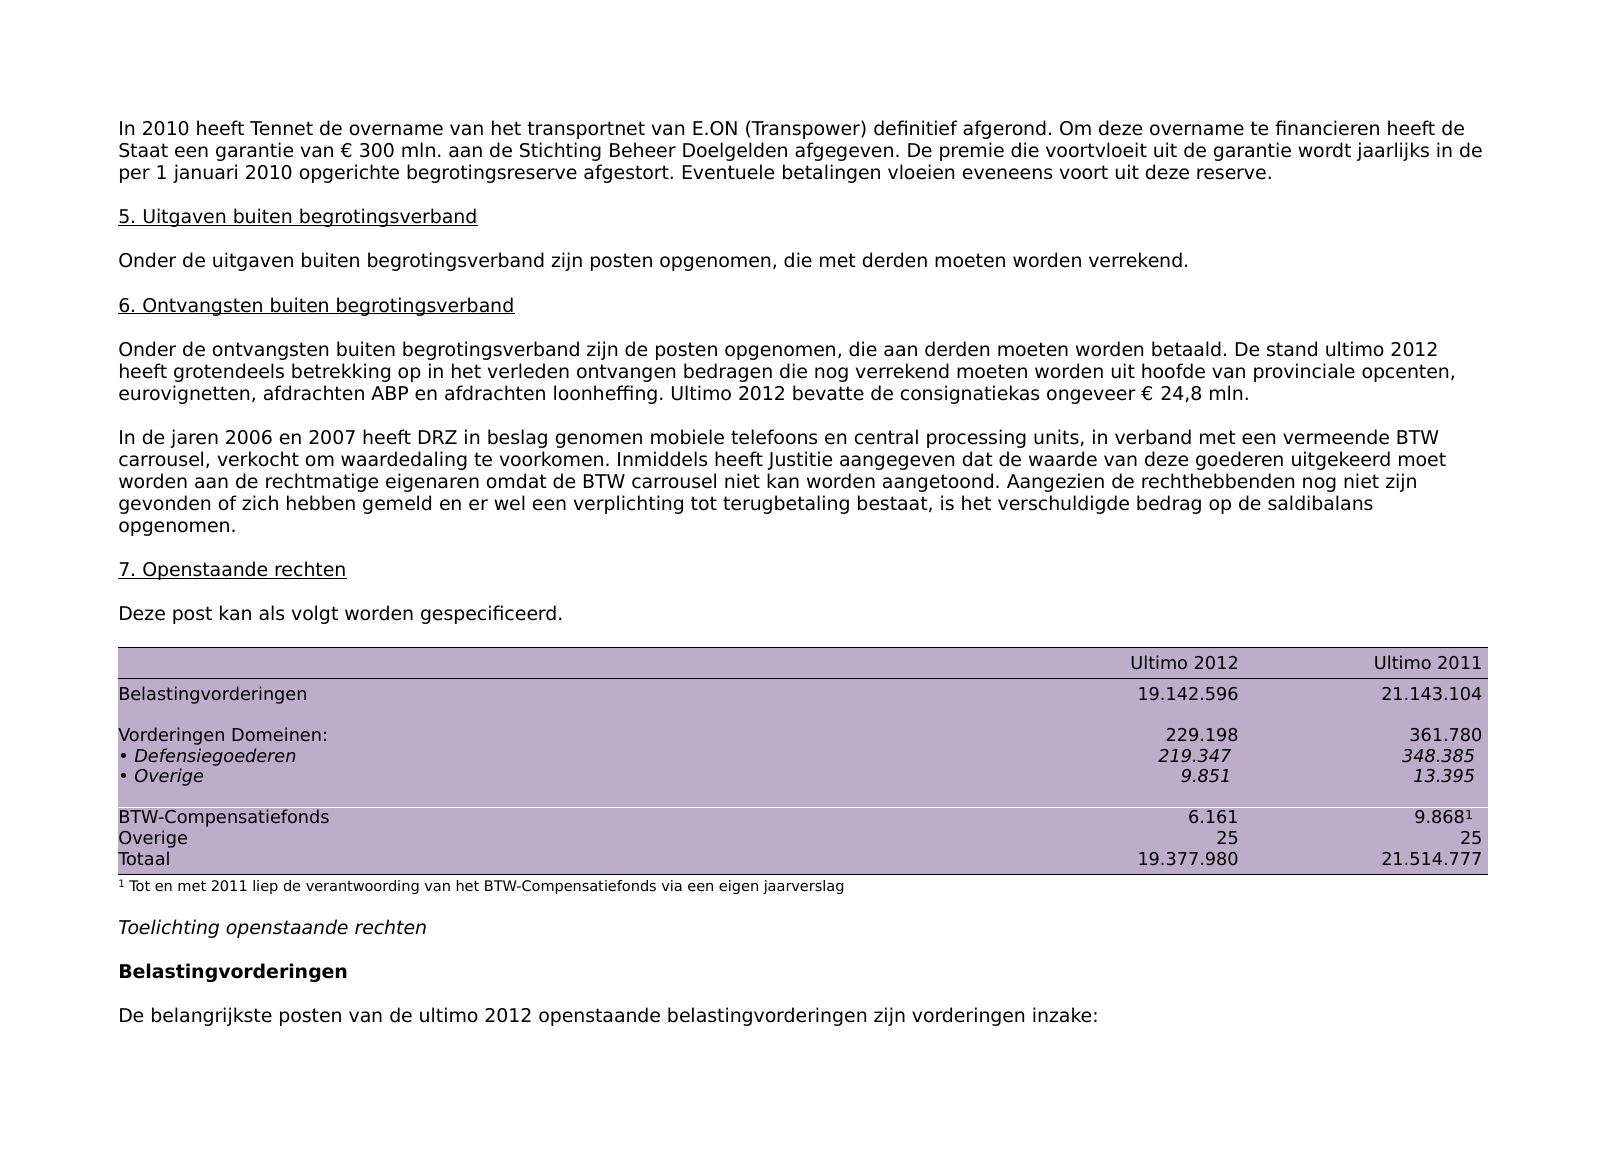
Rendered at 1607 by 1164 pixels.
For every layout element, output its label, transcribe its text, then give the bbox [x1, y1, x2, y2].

text Onder de uitgaven buiten begrotingsverband zijn posten opgenomen, die met derden moeten worden verrekend. [118, 250, 1488, 272]
table_cell 1 Tot en met 2011 liep de verantwoording van het BTW-Compensatiefonds via een eigen jaarverslag [118, 875, 1488, 895]
table_cell Belastingvorderingen [118, 679, 1001, 704]
table_cell [118, 787, 1001, 807]
table_cell 6.161 [1001, 808, 1244, 828]
text In de jaren 2006 en 2007 heeft DRZ in beslag genomen mobiele telefoons en central processing units, in verband met een vermeende BTW carrousel, verkocht om waardedaling te voorkomen. Inmiddels heeft Justitie aangegeven dat de waarde van deze goederen uitgekeerd moet worden aan de rechtmatige eigenaren omdat de BTW carrousel niet kan worden aangetoond. Aangezien de rechthebbenden nog niet zijn gevonden of zich hebben gemeld en er wel een verplichting tot terugbetaling bestaat, is het verschuldigde bedrag op de saldibalans opgenomen. [118, 427, 1488, 537]
table_cell 361.780 [1245, 725, 1488, 746]
subtitle 7. Openstaande rechten [118, 559, 1488, 581]
table_cell 9.851 [1001, 766, 1244, 787]
table_cell 19.142.596 [1001, 679, 1244, 704]
table_cell 13.395 [1245, 766, 1488, 787]
table_cell [1245, 787, 1488, 807]
table_cell [1001, 787, 1244, 807]
table_cell • Overige [118, 766, 1001, 787]
table_cell 21.514.777 [1245, 849, 1488, 874]
text In 2010 heeft Tennet de overname van het transportnet van E.ON (Transpower) definitief afgerond. Om deze overname te financieren heeft de Staat een garantie van € 300 mln. aan de Stichting Beheer Doelgelden afgegeven. De premie die voortvloeit uit de garantie wordt jaarlijks in de per 1 januari 2010 opgerichte begrotingsreserve afgestort. Eventuele betalingen vloeien eveneens voort uit deze reserve. [118, 118, 1488, 184]
subtitle Toelichting openstaande rechten [118, 917, 1488, 939]
table_cell 229.198 [1001, 725, 1244, 746]
table_header [118, 648, 1001, 678]
table_cell [118, 704, 1001, 725]
table_cell 19.377.980 [1001, 849, 1244, 874]
table_cell 219.347 [1001, 746, 1244, 766]
text Deze post kan als volgt worden gespecificeerd. [118, 603, 1488, 625]
subtitle Belastingvorderingen [118, 961, 1488, 983]
subtitle 6. Ontvangsten buiten begrotingsverband [118, 294, 1488, 317]
table_header Ultimo 2012 [1001, 648, 1244, 678]
table_cell [1001, 704, 1244, 725]
text De belangrijkste posten van de ultimo 2012 openstaande belastingvorderingen zijn vorderingen inzake: [118, 1005, 1488, 1027]
table_cell Overige [118, 828, 1001, 849]
table_cell 25 [1001, 828, 1244, 849]
table_cell Totaal [118, 849, 1001, 874]
table_cell 9.8681 [1245, 808, 1488, 828]
table_header Ultimo 2011 [1245, 648, 1488, 678]
table_cell 25 [1245, 828, 1488, 849]
table_cell [1245, 704, 1488, 725]
table_cell BTW-Compensatiefonds [118, 808, 1001, 828]
subtitle 5. Uitgaven buiten begrotingsverband [118, 206, 1488, 228]
table_cell • Defensiegoederen [118, 746, 1001, 766]
table_cell 21.143.104 [1245, 679, 1488, 704]
table_cell 348.385 [1245, 746, 1488, 766]
text Onder de ontvangsten buiten begrotingsverband zijn de posten opgenomen, die aan derden moeten worden betaald. De stand ultimo 2012 heeft grotendeels betrekking op in het verleden ontvangen bedragen die nog verrekend moeten worden uit hoofde van provinciale opcenten, eurovignetten, afdrachten ABP en afdrachten loonheffing. Ultimo 2012 bevatte de consignatiekas ongeveer € 24,8 mln. [118, 339, 1488, 405]
table_cell Vorderingen Domeinen: [118, 725, 1001, 746]
